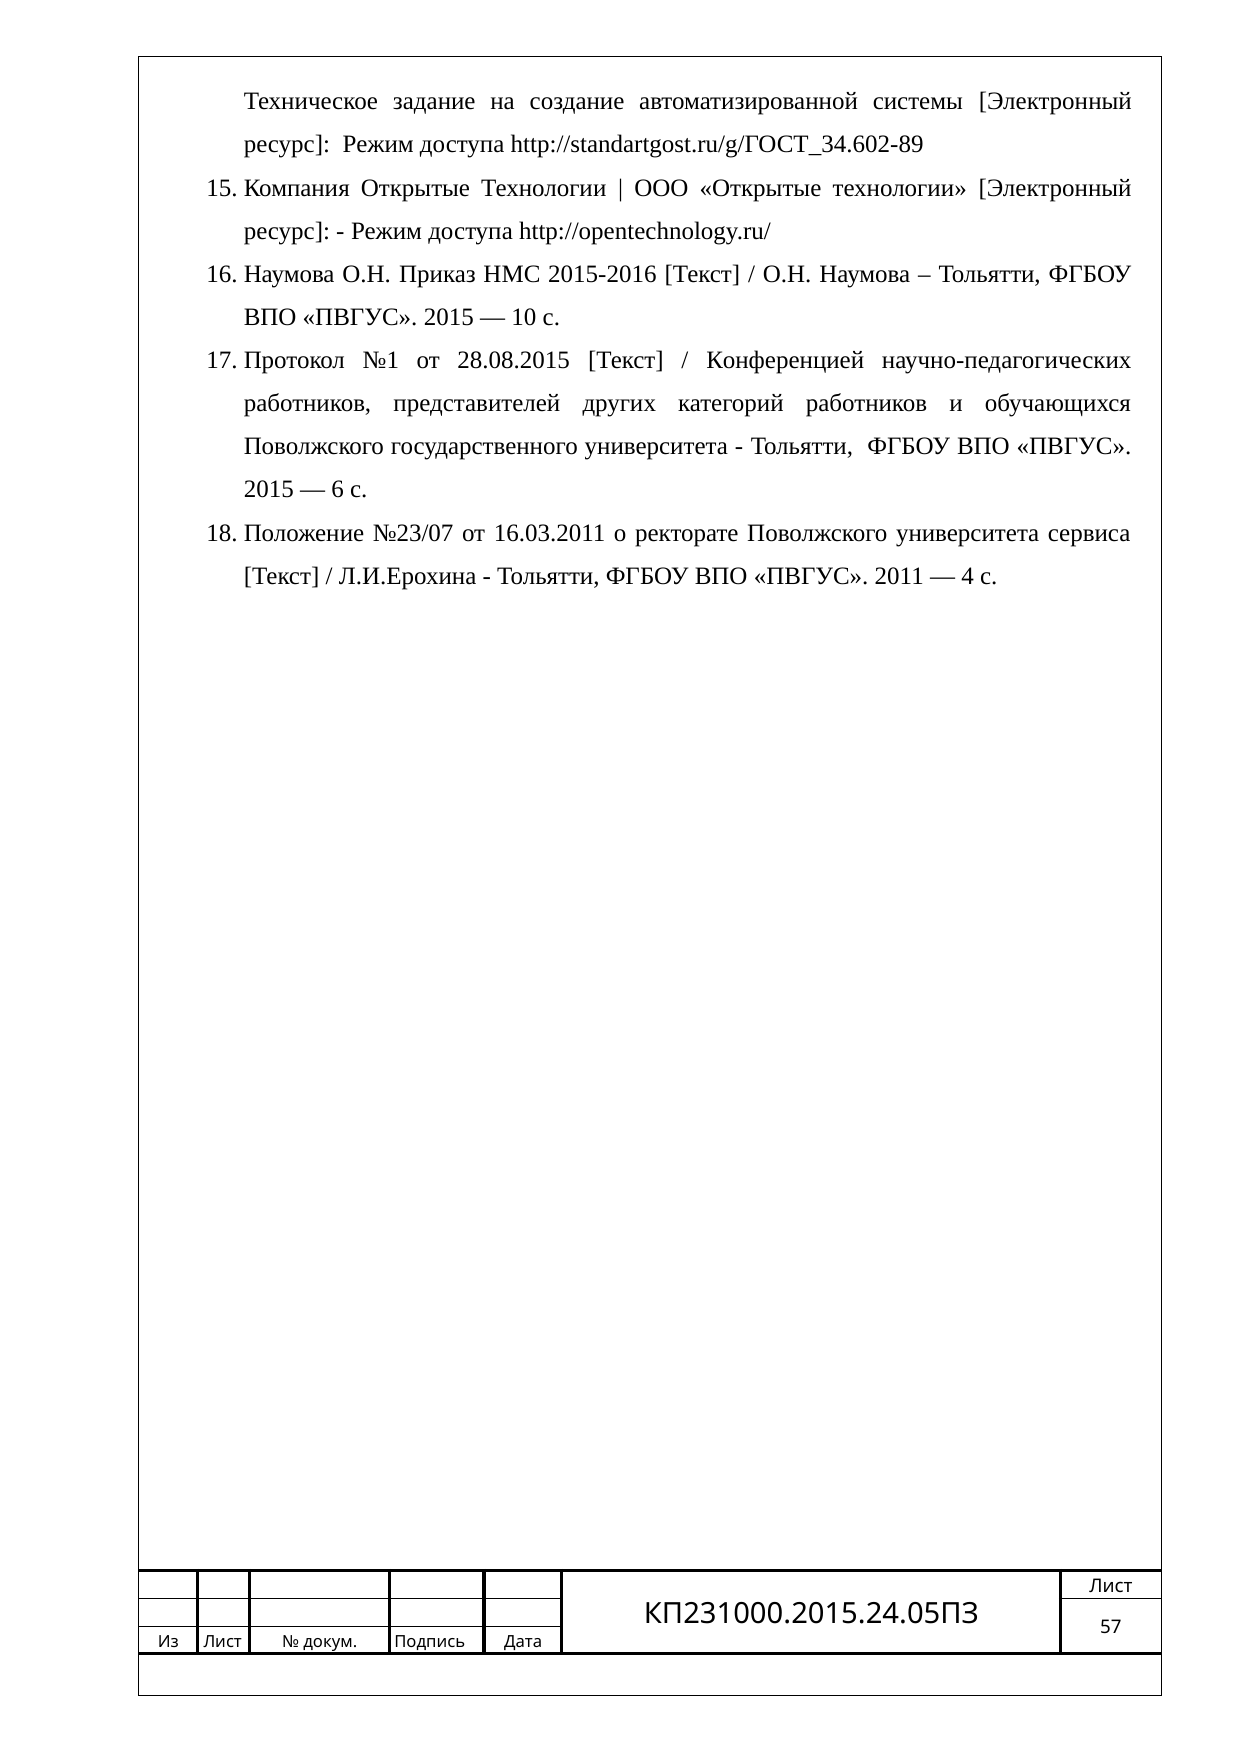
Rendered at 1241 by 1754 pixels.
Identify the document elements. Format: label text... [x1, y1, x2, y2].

list Компания Открытые Технологии | ООО «Открытые технологии» [Электронный ресурс]: - Режим доступа http://opentechnology.ru/ [206, 173, 1132, 244]
list Протокол №1 от 28.08.2015 [Текст] / Конференцией научно-педагогических работников, представителей других категорий работников и обучающихся Поволжского государственного университета - Тольятти, ФГБОУ ВПО «ПВГУС». 2015 — 6 с. [206, 345, 1132, 503]
list Наумова О.Н. Приказ НМС 2015-2016 [Текст] / О.Н. Наумова – Тольятти, ФГБОУ ВПО «ПВГУС». 2015 — 10 с. [206, 259, 1132, 331]
list Положение №23/07 от 16.03.2011 о ректорате Поволжского университета сервиса [Текст] / Л.И.Ерохина - Тольятти, ФГБОУ ВПО «ПВГУС». 2011 — 4 с. [206, 518, 1132, 589]
list Техническое задание на создание автоматизированной системы [Электронный ресурс]: Режим доступа http://standartgost.ru/g/ГОСТ_34.602-89 [206, 86, 1132, 158]
